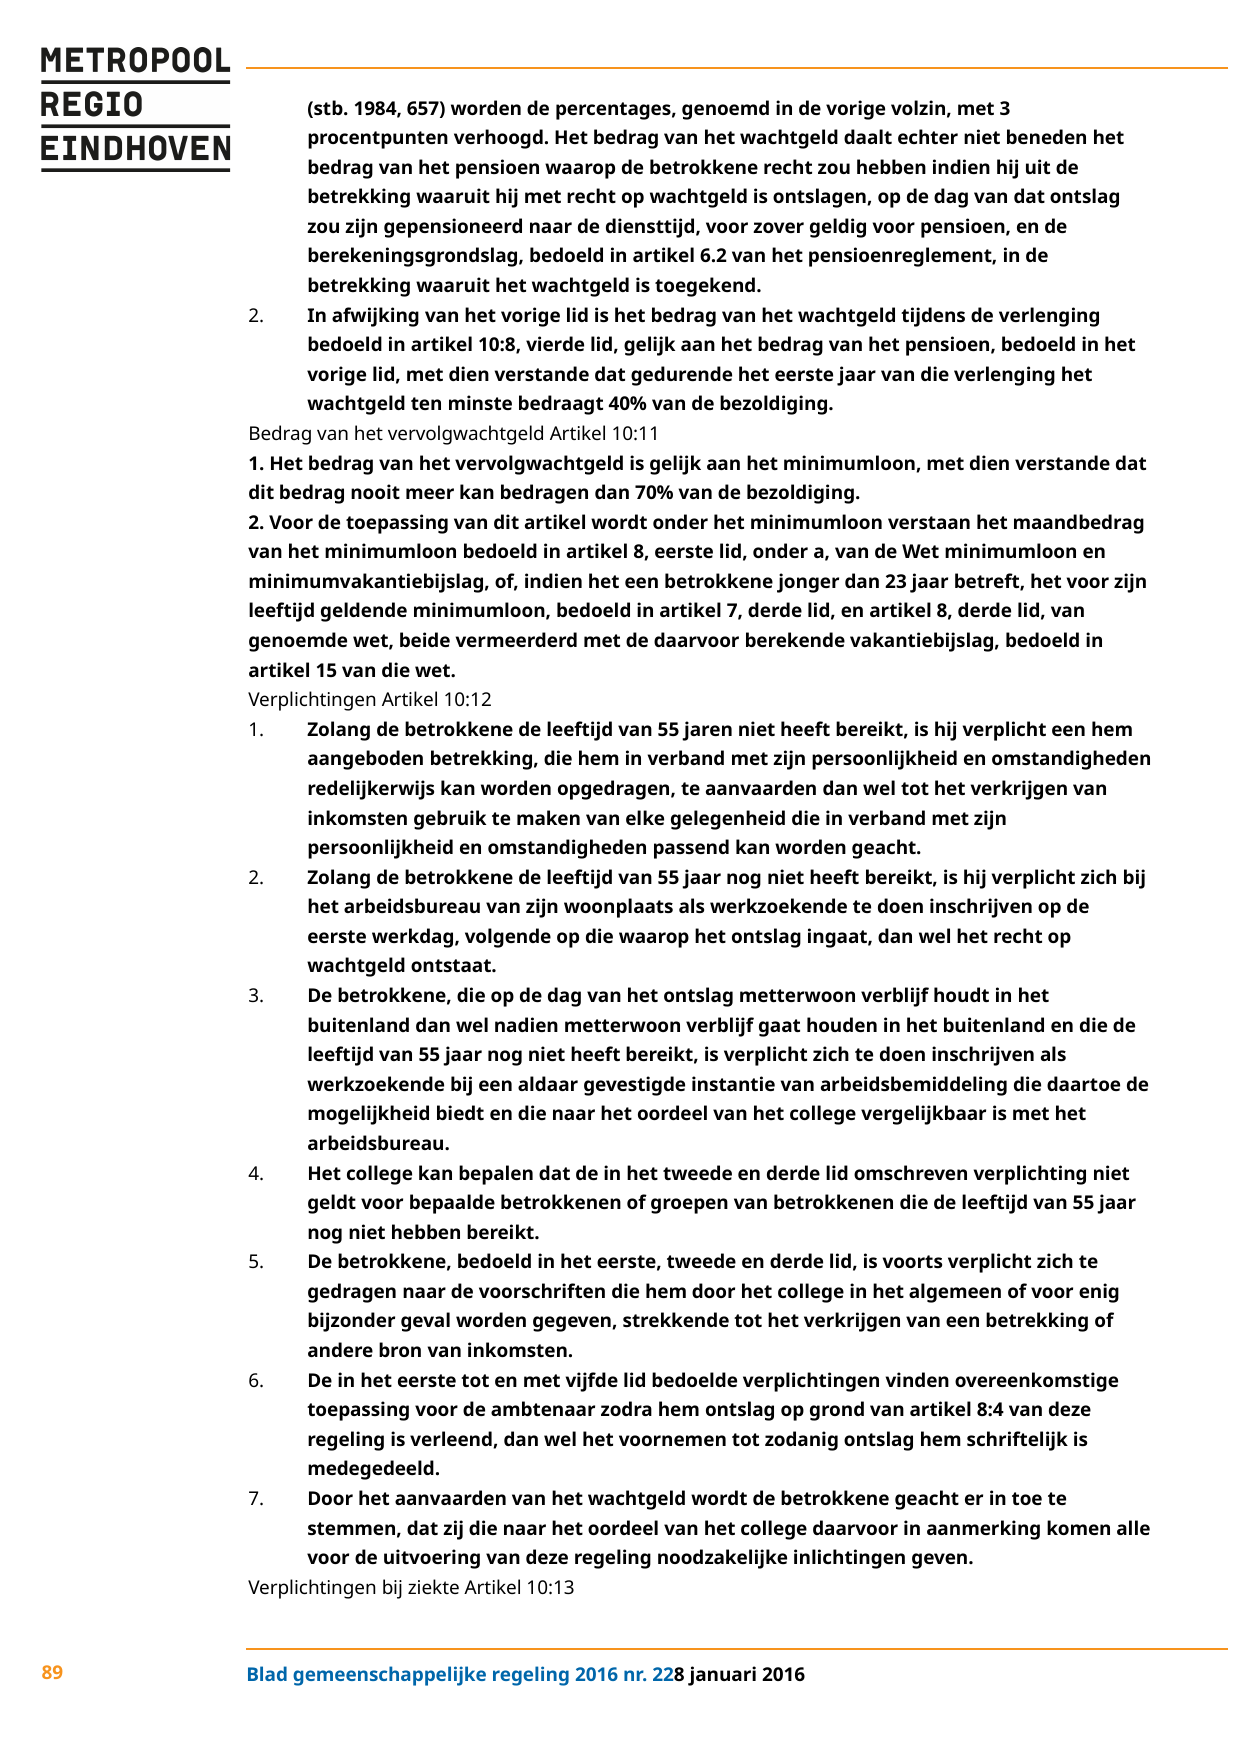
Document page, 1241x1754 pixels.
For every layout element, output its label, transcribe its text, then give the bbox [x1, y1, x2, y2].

list In afwijking van het vorige lid is het bedrag van het wachtgeld tijdens de verlenging bedoeld in artikel 10:8, vierde lid, gelijk aan het bedrag van het pensioen, bedoeld in het vorige lid, met dien verstande dat gedurende het eerste jaar van die verlenging het wachtgeld ten minste bedraagt 40% van de bezoldiging. [248, 302, 1152, 416]
text 2. Voor de toepassing van dit artikel wordt onder het minimumloon verstaan het maandbedrag van het minimumloon bedoeld in artikel 8, eerste lid, onder a, van de Wet minimumloon en minimumvakantiebijslag, of, indien het een betrokkene jonger dan 23 jaar betreft, het voor zijn leeftijd geldende minimumloon, bedoeld in artikel 7, derde lid, en artikel 8, derde lid, van genoemde wet, beide vermeerderd met de daarvoor berekende vakantiebijslag, bedoeld in artikel 15 van die wet. [248, 509, 1152, 683]
list De betrokkene, bedoeld in het eerste, tweede en derde lid, is voorts verplicht zich te gedragen naar de voorschriften die hem door het college in het algemeen of voor enig bijzonder geval worden gegeven, strekkende tot het verkrijgen van een betrekking of andere bron van inkomsten. [248, 1248, 1152, 1363]
picture [41, 47, 231, 172]
text Verplichtingen bij ziekte Artikel 10:13 [248, 1574, 1152, 1600]
list Zolang de betrokkene de leeftijd van 55 jaar nog niet heeft bereikt, is hij verplicht zich bij het arbeidsbureau van zijn woonplaats als werkzoekende te doen inschrijven op de eerste werkdag, volgende op die waarop het ontslag ingaat, dan wel het recht op wachtgeld ontstaat. [248, 864, 1152, 978]
list De in het eerste tot en met vijfde lid bedoelde verplichtingen vinden overeenkomstige toepassing voor de ambtenaar zodra hem ontslag op grond van artikel 8:4 van deze regeling is verleend, dan wel het voornemen tot zodanig ontslag hem schriftelijk is medegedeeld. [248, 1367, 1152, 1481]
list (stb. 1984, 657) worden de percentages, genoemd in de vorige volzin, met 3 procentpunten verhoogd. Het bedrag van het wachtgeld daalt echter niet beneden het bedrag van het pensioen waarop de betrokkene recht zou hebben indien hij uit de betrekking waaruit hij met recht op wachtgeld is ontslagen, op de dag van dat ontslag zou zijn gepensioneerd naar de diensttijd, voor zover geldig voor pensioen, en de berekeningsgrondslag, bedoeld in artikel 6.2 van het pensioenreglement, in de betrekking waaruit het wachtgeld is toegekend. [248, 95, 1152, 298]
list Het college kan bepalen dat de in het tweede en derde lid omschreven verplichting niet geldt voor bepaalde betrokkenen of groepen van betrokkenen die de leeftijd van 55 jaar nog niet hebben bereikt. [248, 1160, 1152, 1245]
list Zolang de betrokkene de leeftijd van 55 jaren niet heeft bereikt, is hij verplicht een hem aangeboden betrekking, die hem in verband met zijn persoonlijkheid en omstandigheden redelijkerwijs kan worden opgedragen, te aanvaarden dan wel tot het verkrijgen van inkomsten gebruik te maken van elke gelegenheid die in verband met zijn persoonlijkheid en omstandigheden passend kan worden geacht. [248, 716, 1152, 860]
text Verplichtingen Artikel 10:12 [248, 686, 1152, 712]
list Door het aanvaarden van het wachtgeld wordt de betrokkene geacht er in toe te stemmen, dat zij die naar het oordeel van het college daarvoor in aanmerking komen alle voor de uitvoering van deze regeling noodzakelijke inlichtingen geven. [248, 1485, 1152, 1570]
text Bedrag van het vervolgwachtgeld Artikel 10:11 [248, 420, 1152, 446]
list De betrokkene, die op de dag van het ontslag metterwoon verblijf houdt in het buitenland dan wel nadien metterwoon verblijf gaat houden in het buitenland en die de leeftijd van 55 jaar nog niet heeft bereikt, is verplicht zich te doen inschrijven als werkzoekende bij een aldaar gevestigde instantie van arbeidsbemiddeling die daartoe de mogelijkheid biedt en die naar het oordeel van het college vergelijkbaar is met het arbeidsbureau. [248, 982, 1152, 1156]
text 1. Het bedrag van het vervolgwachtgeld is gelijk aan het minimumloon, met dien verstande dat dit bedrag nooit meer kan bedragen dan 70% van de bezoldiging. [248, 450, 1152, 505]
